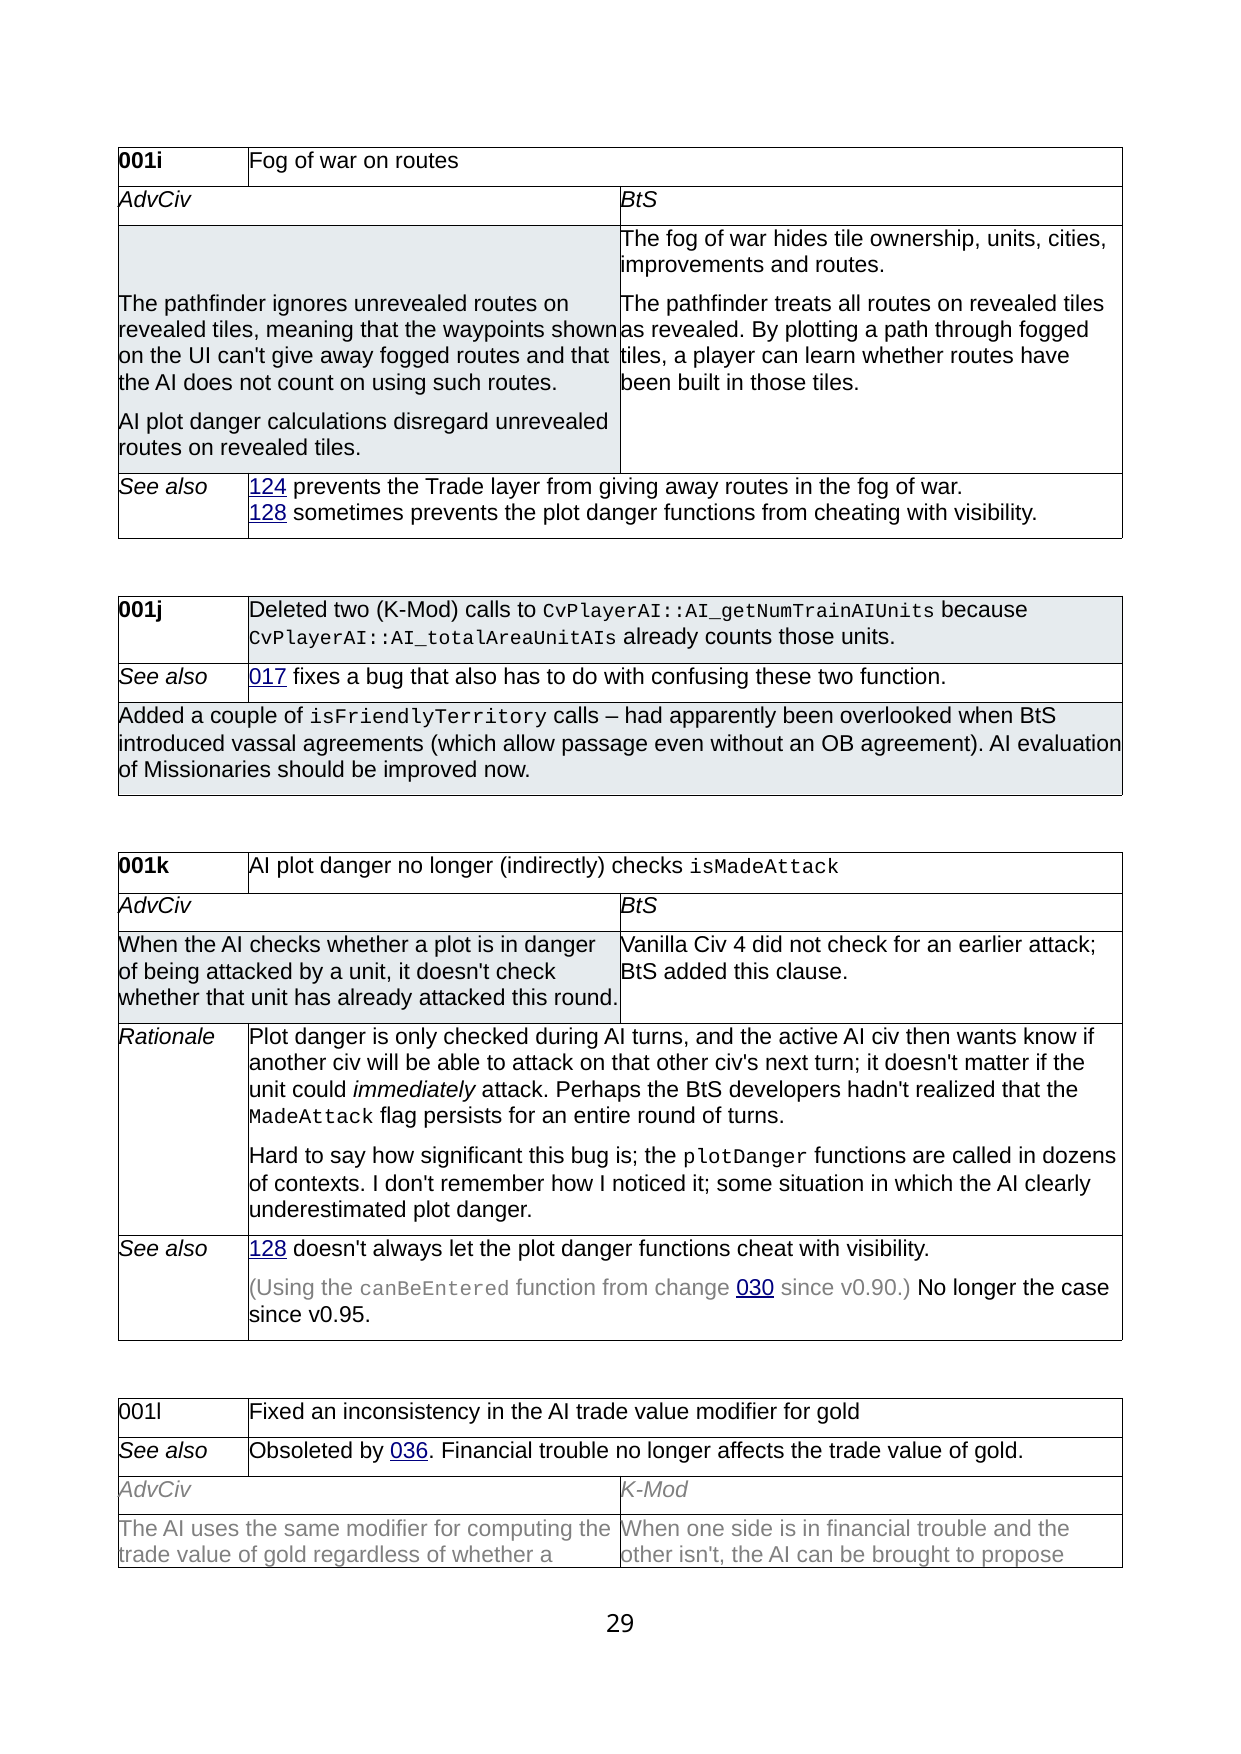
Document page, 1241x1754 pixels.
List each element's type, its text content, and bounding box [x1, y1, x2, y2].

table_cell 124 prevents the Trade layer from giving away routes in the fog of war. 128 sometimes prevents the plot danger functions from cheating with visibility. [249, 474, 1122, 538]
table_cell See also [119, 474, 248, 538]
table_cell Added a couple of isFriendlyTerritory calls – had apparently been overlooked when BtS introduced vassal agreements (which allow passage even without an OB agreement). AI evaluation of Missionaries should be improved now. [119, 703, 1122, 794]
table_cell See also [119, 664, 248, 702]
table_header Fixed an inconsistency in the AI trade value modifier for gold [249, 1399, 1122, 1437]
table_cell Obsoleted by 036. Financial trouble no longer affects the trade value of gold. [249, 1438, 1122, 1476]
table_cell Vanilla Civ 4 did not check for an earlier attack; BtS added this clause. [621, 932, 1122, 1023]
table_cell BtS [621, 187, 1122, 224]
table_header AI plot danger no longer (indirectly) checks isMadeAttack [249, 853, 1122, 892]
table_cell When one side is in financial trouble and the other isn't, the AI can be brought to propose [621, 1515, 1122, 1567]
table_header 001j [119, 597, 248, 663]
table_cell 017 fixes a bug that also has to do with confusing these two function. [249, 664, 1122, 702]
table_cell AdvCiv [119, 187, 620, 224]
table_cell Plot danger is only checked during AI turns, and the active AI civ then wants know if another civ will be able to attack on that other civ's next turn; it doesn't matter if the unit could immediately attack. Perhaps the BtS developers hadn't realized that the MadeAttack flag persists for an entire round of turns. Hard to say how significant this bug is; the plotDanger functions are called in dozens of contexts. I don't remember how I noticed it; some situation in which the AI clearly underestimated plot danger. [249, 1024, 1122, 1235]
table_cell BtS [621, 894, 1122, 931]
table_cell See also [119, 1236, 248, 1340]
table_cell AdvCiv [119, 894, 620, 931]
table_cell AdvCiv [119, 1477, 620, 1514]
table_cell Rationale [119, 1024, 248, 1235]
table_header 001k [119, 853, 248, 892]
table_header Fog of war on routes [249, 148, 1122, 186]
table_header Deleted two (K-Mod) calls to CvPlayerAI::AI_getNumTrainAIUnits because CvPlayerAI::AI_totalAreaUnitAIs already counts those units. [249, 597, 1122, 663]
table_cell The fog of war hides tile ownership, units, cities, improvements and routes. The pathfinder treats all routes on revealed tiles as revealed. By plotting a path through fogged tiles, a player can learn whether routes have been built in those tiles. [621, 226, 1122, 473]
table_cell When the AI checks whether a plot is in danger of being attacked by a unit, it doesn't check whether that unit has already attacked this round. [119, 932, 620, 1023]
table_header 001i [119, 148, 248, 186]
table_cell K-Mod [621, 1477, 1122, 1514]
table_cell The AI uses the same modifier for computing the trade value of gold regardless of whether a [119, 1515, 620, 1567]
table_cell See also [119, 1438, 248, 1476]
table_cell 128 doesn't always let the plot danger functions cheat with visibility. (Using the canBeEntered function from change 030 since v0.90.) No longer the case since v0.95. [249, 1236, 1122, 1340]
table_header 001l [119, 1399, 248, 1437]
table_cell The pathfinder ignores unrevealed routes on revealed tiles, meaning that the waypoints shown on the UI can't give away fogged routes and that the AI does not count on using such routes. AI plot danger calculations disregard unrevealed routes on revealed tiles. [119, 226, 620, 473]
